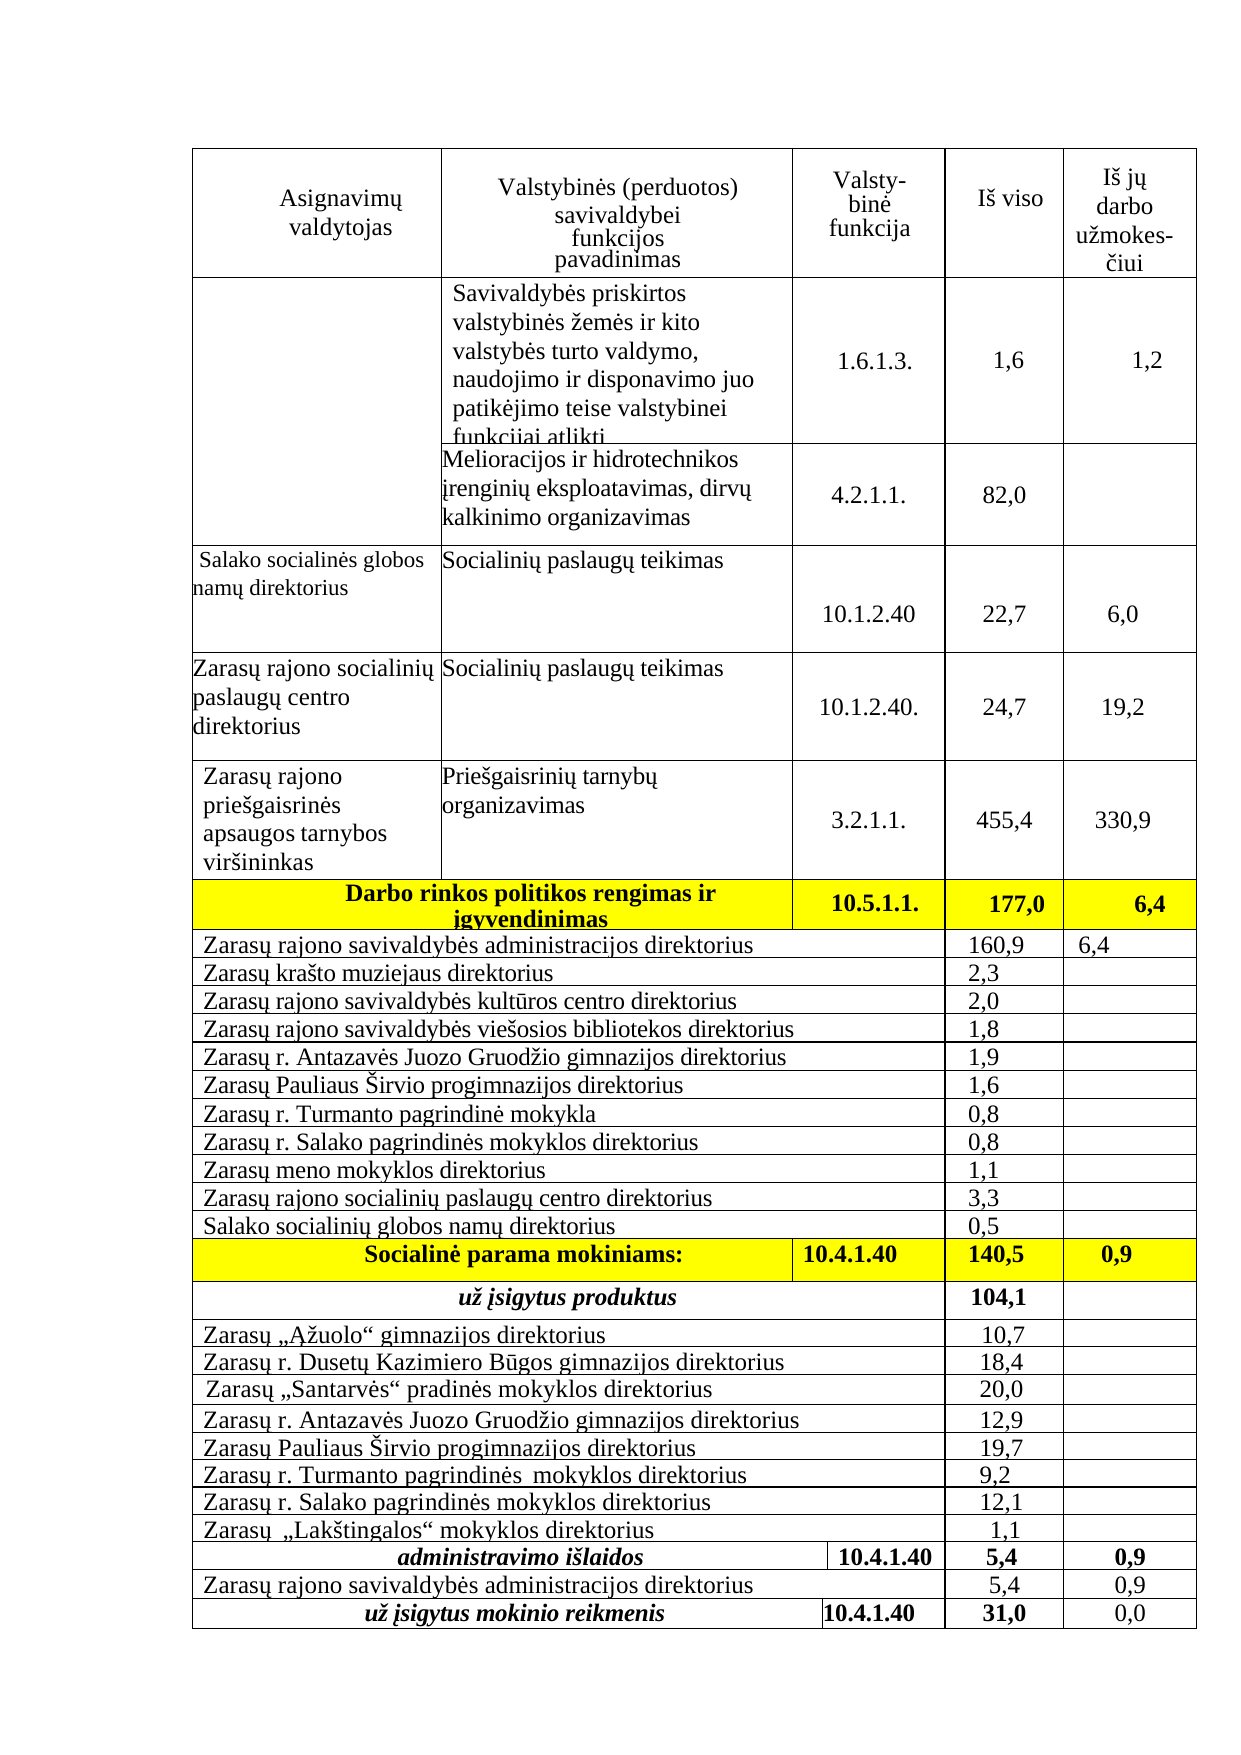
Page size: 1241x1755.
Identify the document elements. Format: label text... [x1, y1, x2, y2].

table_cell Zarasų r. Salako pagrindinės mokyklos direktorius [193, 1488, 944, 1514]
table_cell 0,8 [946, 1127, 1063, 1154]
table_cell 0,5 [946, 1211, 1063, 1238]
table_cell Zarasų r. Antazavės Juozo Gruodžio gimnazijos direktorius [193, 1043, 944, 1069]
table_cell [1064, 444, 1196, 544]
table_cell Zarasų „Lakštingalos“ mokyklos direktorius [193, 1515, 944, 1541]
table_header Valstybinės (perduotos) savivaldybei funkcijos pavadinimas [442, 149, 792, 277]
table_cell 9,2 [946, 1460, 1063, 1486]
table_cell Priešgaisrinių tarnybų organizavimas [442, 761, 792, 879]
table_cell Zarasų r. Antazavės Juozo Gruodžio gimnazijos direktorius [193, 1405, 944, 1432]
table_cell 1,8 [946, 1014, 1063, 1041]
table_cell Zarasų Pauliaus Širvio progimnazijos direktorius [193, 1433, 944, 1459]
table_cell 12,1 [946, 1488, 1063, 1514]
table_cell [1064, 1099, 1196, 1126]
table_cell 1,6 [946, 1071, 1063, 1098]
table_cell Zarasų rajono socialinių paslaugų centro direktorius [193, 1183, 944, 1210]
table_cell [1064, 1320, 1196, 1346]
table_cell 0,9 [1064, 1239, 1196, 1281]
table_cell Zarasų r. Salako pagrindinės mokyklos direktorius [193, 1127, 944, 1154]
table_cell 10.4.1.40 [823, 1599, 944, 1627]
table_cell Zarasų meno mokyklos direktorius [193, 1155, 944, 1182]
table_cell Socialinė parama mokiniams: [193, 1239, 792, 1281]
table_cell 24,7 [946, 653, 1063, 760]
table_cell 10.1.2.40. [793, 653, 944, 760]
table_cell 3,3 [946, 1183, 1063, 1210]
table_cell 104,1 [946, 1282, 1063, 1319]
table_cell Zarasų r. Turmanto pagrindinės mokyklos direktorius [193, 1460, 944, 1486]
table_cell 10.1.2.40 [793, 546, 944, 652]
table_cell už įsigytus produktus [193, 1282, 944, 1319]
table_cell 0,9 [1064, 1542, 1196, 1569]
table_cell [1064, 1282, 1196, 1319]
table_cell už įsigytus mokinio reikmenis [193, 1599, 822, 1627]
table_cell 10.5.1.1. [793, 880, 944, 929]
table_cell Zarasų r. Dusetų Kazimiero Būgos gimnazijos direktorius [193, 1347, 944, 1373]
table_cell 6,4 [1064, 930, 1196, 957]
table_cell Zarasų rajono savivaldybės kultūros centro direktorius [193, 986, 944, 1013]
table_cell [1064, 1347, 1196, 1373]
table_cell Socialinių paslaugų teikimas [442, 653, 792, 760]
table_cell 10,7 [946, 1320, 1063, 1346]
table_cell Salako socialinės globos namų direktorius [193, 546, 441, 652]
table_cell [1064, 1071, 1196, 1098]
table_cell 455,4 [946, 761, 1063, 879]
table_cell Zarasų rajono priešgaisrinės apsaugos tarnybos viršininkas [193, 761, 441, 879]
table_cell Zarasų rajono socialinių paslaugų centro direktorius [193, 653, 441, 760]
table_cell 160,9 [946, 930, 1063, 957]
table_cell Zarasų Pauliaus Širvio progimnazijos direktorius [193, 1071, 944, 1098]
table_header Asignavimų valdytojas [193, 149, 441, 277]
table_cell 10.4.1.40 [828, 1542, 944, 1569]
table_cell 1,9 [946, 1043, 1063, 1069]
table_cell 3.2.1.1. [793, 761, 944, 879]
table_cell 10.4.1.40 [793, 1239, 944, 1281]
table_cell Salako socialinių globos namų direktorius [193, 1211, 944, 1238]
table_cell administravimo išlaidos [193, 1542, 827, 1569]
table_cell 20,0 [946, 1375, 1063, 1404]
table_header Iš jų darbo užmokes- čiui [1064, 149, 1196, 277]
table_cell Melioracijos ir hidrotechnikos įrenginių eksploatavimas, dirvų kalkinimo organizavimas [442, 444, 792, 544]
table_cell [1064, 1183, 1196, 1210]
table_cell 6,4 [1064, 880, 1196, 929]
table_cell [1064, 1014, 1196, 1041]
table_cell 330,9 [1064, 761, 1196, 879]
table_cell [1064, 986, 1196, 1013]
table_cell 31,0 [946, 1599, 1063, 1627]
table_cell Zarasų rajono savivaldybės viešosios bibliotekos direktorius [193, 1014, 944, 1041]
table_cell [1064, 1460, 1196, 1486]
table_header Valsty-binė funkcija [793, 149, 944, 277]
table_cell [1064, 1375, 1196, 1404]
table_header Iš viso [946, 149, 1063, 277]
table_cell [1064, 958, 1196, 985]
table_cell 5,4 [946, 1542, 1063, 1569]
table_cell 22,7 [946, 546, 1063, 652]
table_cell [1064, 1488, 1196, 1514]
table_cell 82,0 [946, 444, 1063, 544]
table_cell [1064, 1433, 1196, 1459]
table_cell 140,5 [946, 1239, 1063, 1281]
table_cell 19,2 [1064, 653, 1196, 760]
table_cell [1064, 1211, 1196, 1238]
table_cell [1064, 1127, 1196, 1154]
table_cell Darbo rinkos politikos rengimas ir įgyvendinimas [193, 880, 792, 929]
table_cell 1,6 [946, 278, 1063, 443]
table_cell 1,1 [946, 1515, 1063, 1541]
table_cell 1,2 [1064, 278, 1196, 443]
table_cell 1,1 [946, 1155, 1063, 1182]
table_cell [193, 278, 441, 544]
table_cell [1064, 1155, 1196, 1182]
table_cell 0,9 [1064, 1570, 1196, 1597]
table_cell 12,9 [946, 1405, 1063, 1432]
table_cell Savivaldybės priskirtos valstybinės žemės ir kito valstybės turto valdymo, naudojimo ir disponavimo juo patikėjimo teise valstybinei funkcijai atlikti [442, 278, 792, 443]
table_cell 2,3 [946, 958, 1063, 985]
table_cell [1064, 1515, 1196, 1541]
table_cell 19,7 [946, 1433, 1063, 1459]
table_cell [1064, 1405, 1196, 1432]
table_cell 6,0 [1064, 546, 1196, 652]
table_cell 4.2.1.1. [793, 444, 944, 544]
table_cell Zarasų „Ąžuolo“ gimnazijos direktorius [193, 1320, 944, 1346]
table_cell Zarasų r. Turmanto pagrindinė mokykla [193, 1099, 944, 1126]
table_cell [1064, 1043, 1196, 1069]
table_cell 5,4 [946, 1570, 1063, 1597]
table_cell 177,0 [946, 880, 1063, 929]
table_cell Socialinių paslaugų teikimas [442, 546, 792, 652]
table_cell 1.6.1.3. [793, 278, 944, 443]
table_cell Zarasų rajono savivaldybės administracijos direktorius [193, 930, 944, 957]
table_cell 2,0 [946, 986, 1063, 1013]
table_cell Zarasų rajono savivaldybės administracijos direktorius [193, 1570, 944, 1597]
table_cell 0,8 [946, 1099, 1063, 1126]
table_cell 0,0 [1064, 1599, 1196, 1627]
table_cell Zarasų „Santarvės“ pradinės mokyklos direktorius [193, 1375, 944, 1404]
table_cell Zarasų krašto muziejaus direktorius [193, 958, 944, 985]
table_cell 18,4 [946, 1347, 1063, 1373]
